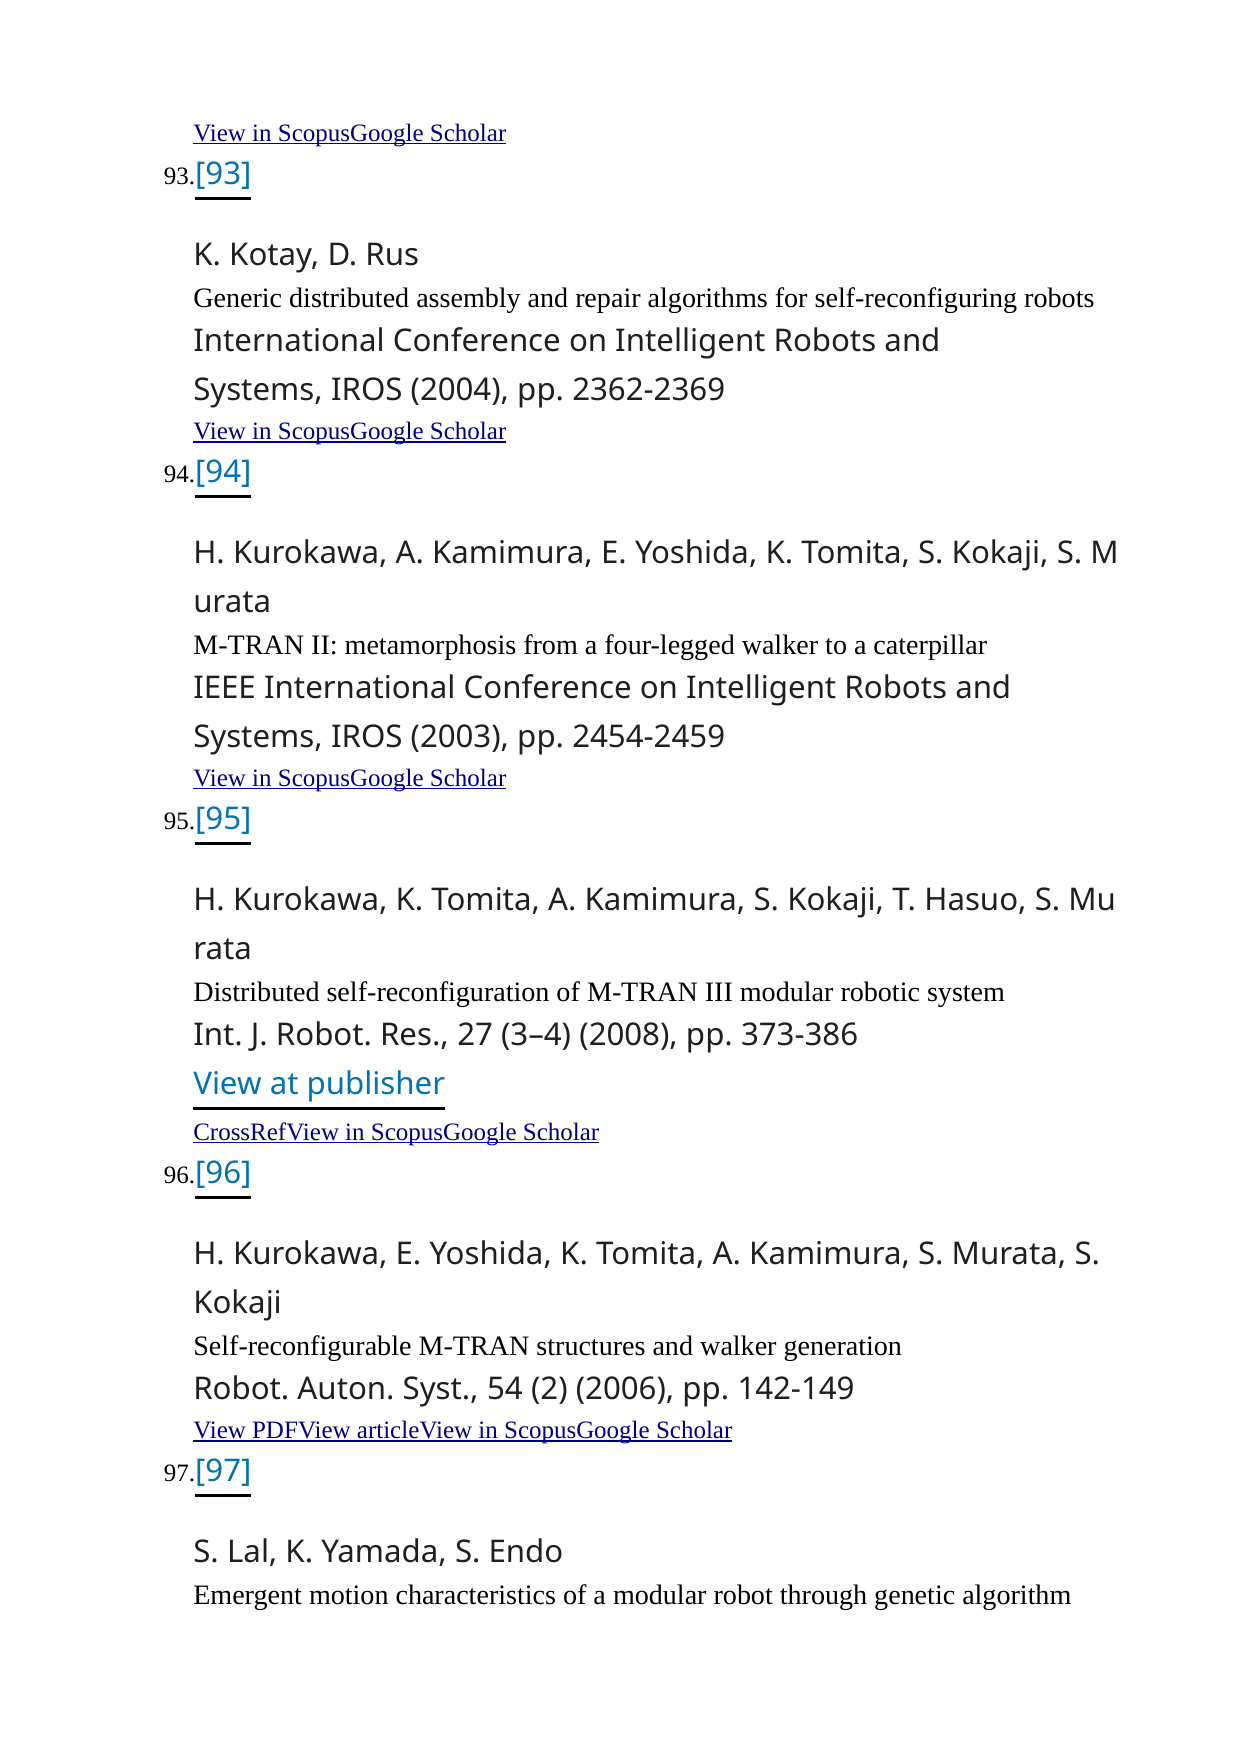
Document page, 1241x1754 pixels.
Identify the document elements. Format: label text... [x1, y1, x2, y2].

list H. Kurokawa, A. Kamimura, E. Yoshida, K. Tomita, S. Kokaji, S. Murata [193, 530, 1122, 622]
list Emergent motion characteristics of a modular robot through genetic algorithm [193, 1578, 1122, 1610]
list K. Kotay, D. Rus [193, 232, 1122, 275]
list View PDFView articleView in ScopusGoogle Scholar [193, 1415, 1084, 1444]
list View in ScopusGoogle Scholar [193, 118, 1084, 147]
list Self-reconfigurable M-TRAN structures and walker generation [193, 1329, 1122, 1361]
list IEEE International Conference on Intelligent Robots and Systems, IROS (2003), pp. 2454-2459 [193, 665, 1122, 757]
list Generic distributed assembly and repair algorithms for self-reconfiguring robots [193, 281, 1122, 313]
list International Conference on Intelligent Robots and Systems, IROS (2004), pp. 2362-2369 [193, 318, 1122, 410]
list Int. J. Robot. Res., 27 (3–4) (2008), pp. 373-386 [193, 1012, 1122, 1055]
list View in ScopusGoogle Scholar [193, 763, 1084, 792]
list [94] [193, 449, 1122, 498]
list S. Lal, K. Yamada, S. Endo [193, 1529, 1122, 1572]
list [93] [193, 151, 1122, 200]
list H. Kurokawa, K. Tomita, A. Kamimura, S. Kokaji, T. Hasuo, S. Murata [193, 877, 1122, 969]
list [95] [193, 796, 1122, 845]
list CrossRefView in ScopusGoogle Scholar [193, 1117, 1084, 1146]
list M-TRAN II: metamorphosis from a four-legged walker to a caterpillar [193, 628, 1122, 660]
list View in ScopusGoogle Scholar [193, 416, 1084, 445]
list [96] [193, 1150, 1122, 1199]
list View at publisher [193, 1061, 1084, 1110]
list H. Kurokawa, E. Yoshida, K. Tomita, A. Kamimura, S. Murata, S. Kokaji [193, 1231, 1122, 1323]
list [97] [193, 1448, 1122, 1497]
list Distributed self-reconfiguration of M-TRAN III modular robotic system [193, 975, 1122, 1007]
list Robot. Auton. Syst., 54 (2) (2006), pp. 142-149 [193, 1366, 1122, 1409]
